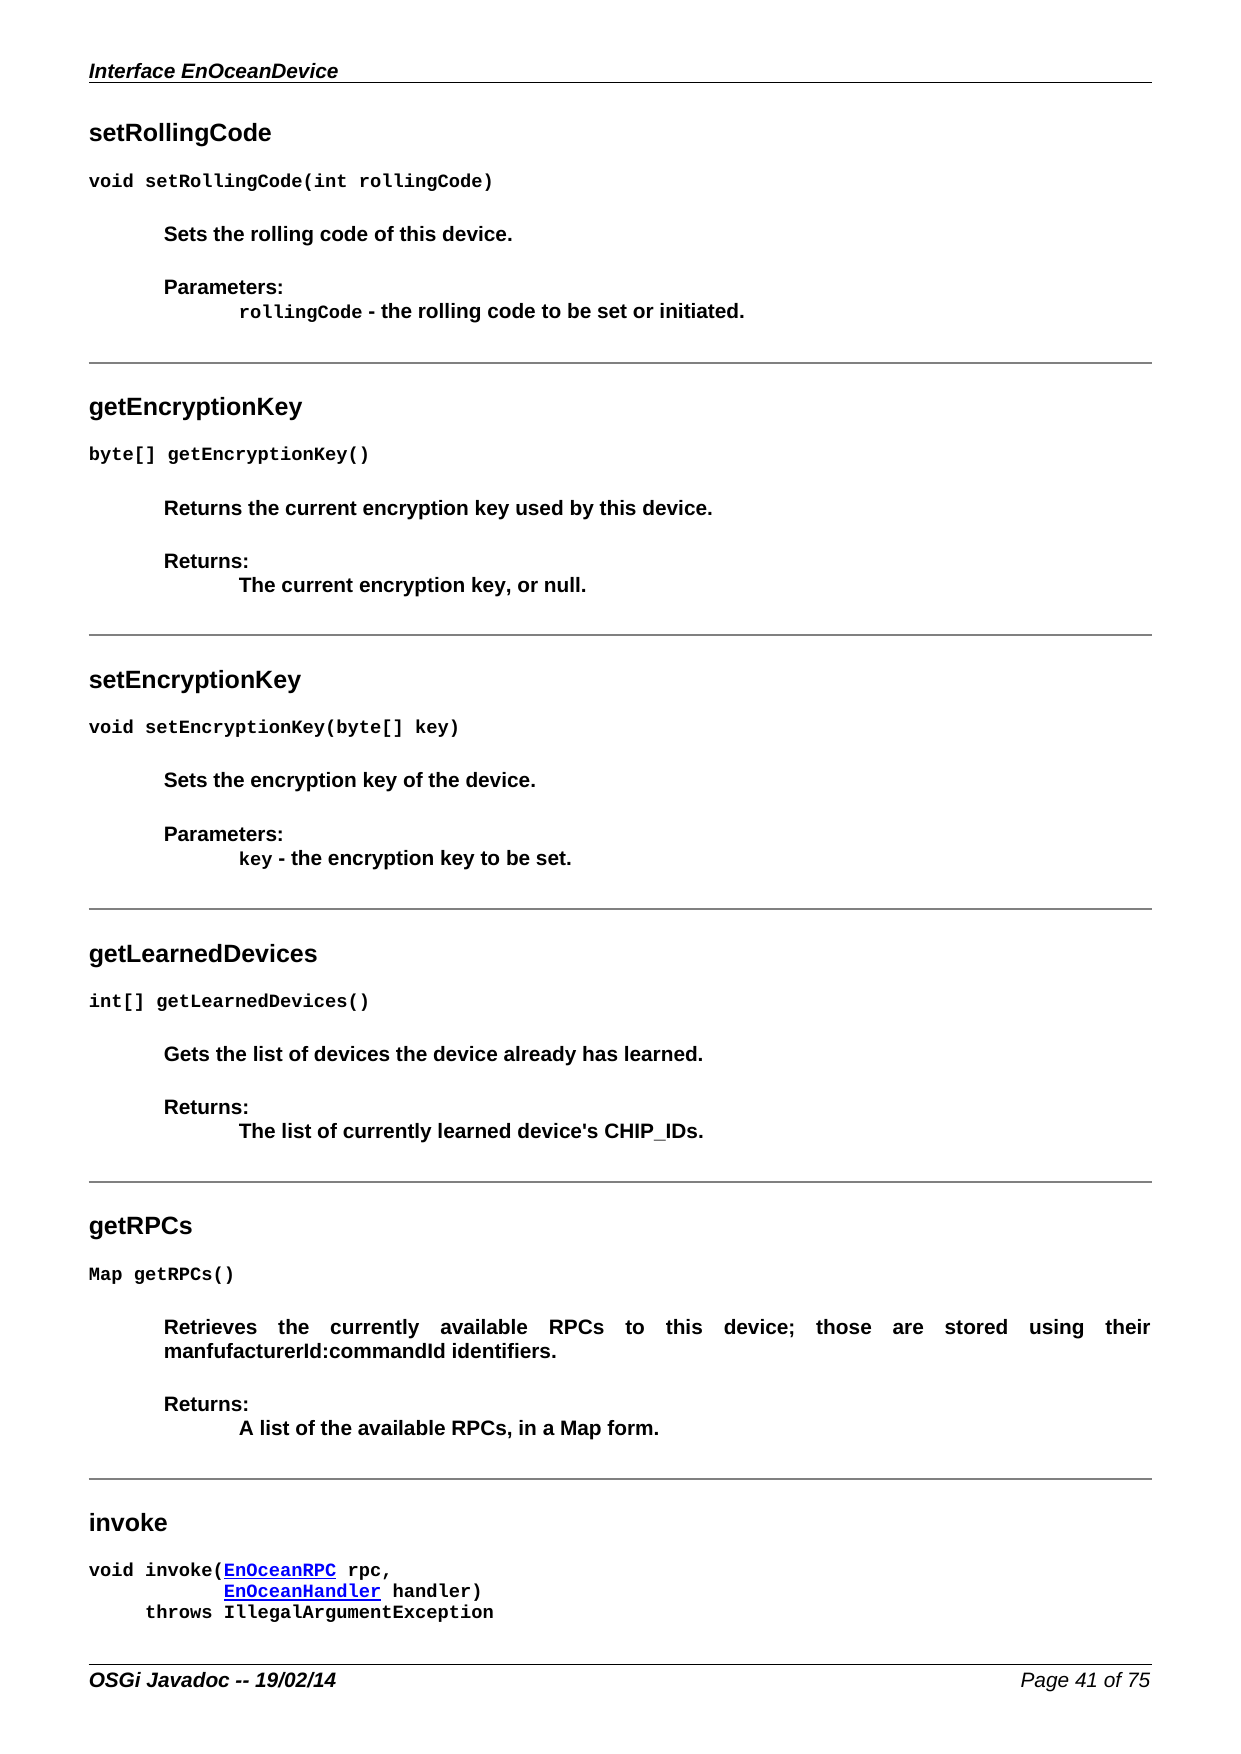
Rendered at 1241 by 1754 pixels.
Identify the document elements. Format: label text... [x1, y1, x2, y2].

text A list of the available RPCs, in a Map form. [238, 1416, 1152, 1440]
text The current encryption key, or null. [238, 573, 1152, 597]
text The list of currently learned device's CHIP_IDs. [238, 1119, 1152, 1143]
text key - the encryption key to be set. [238, 845, 1152, 871]
text Gets the list of devices the device already has learned. [163, 1042, 1152, 1066]
text Sets the rolling code of this device. [163, 222, 1152, 246]
text Returns: [163, 1392, 1152, 1416]
text void setEncryptionKey(byte[] key) [88, 718, 1152, 739]
text Returns the current encryption key used by this device. [163, 496, 1152, 519]
text void invoke(EnOceanRPC rpc, EnOceanHandler handler) throws IllegalArgumentException [88, 1561, 1152, 1624]
subtitle invoke [88, 1508, 1152, 1537]
text rollingCode - the rolling code to be set or initiated. [238, 299, 1152, 324]
text Parameters: [163, 821, 1152, 845]
text Parameters: [163, 275, 1152, 299]
text Returns: [163, 549, 1152, 573]
subtitle getRPCs [88, 1211, 1152, 1240]
text int[] getLearnedDevices() [88, 992, 1152, 1013]
text byte[] getEncryptionKey() [88, 445, 1152, 466]
subtitle getLearnedDevices [88, 939, 1152, 967]
text void setRollingCode(int rollingCode) [88, 171, 1152, 193]
subtitle getEncryptionKey [88, 392, 1152, 421]
text Returns: [163, 1095, 1152, 1119]
text Retrieves the currently available RPCs to this device; those are stored using their manfufacturerId:commandId identifiers. [163, 1315, 1152, 1363]
text Sets the encryption key of the device. [163, 768, 1152, 792]
subtitle setEncryptionKey [88, 665, 1152, 694]
subtitle setRollingCode [88, 118, 1152, 147]
text Map getRPCs() [88, 1264, 1152, 1286]
